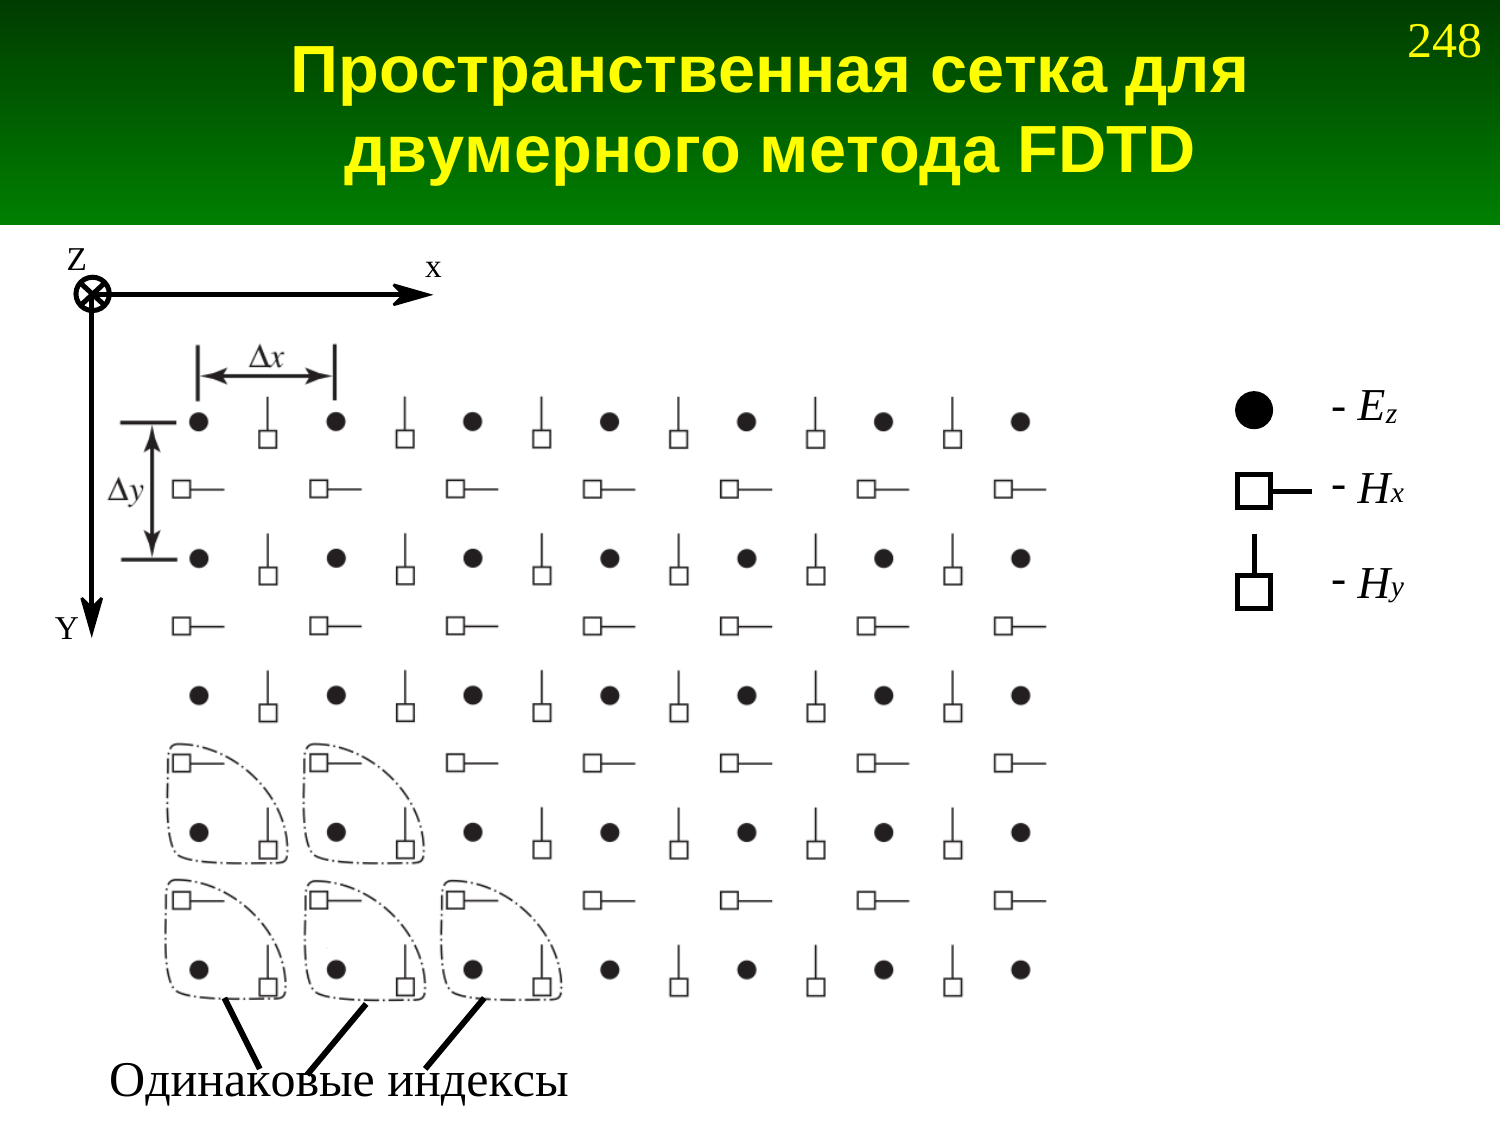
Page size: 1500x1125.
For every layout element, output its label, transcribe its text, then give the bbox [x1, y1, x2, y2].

title Пространственная сетка для двумерного метода FDTD [100, 7, 1441, 204]
text_box Одинаковые индексы [94, 1039, 584, 1115]
picture [53, 248, 1063, 1013]
picture [1234, 389, 1441, 612]
